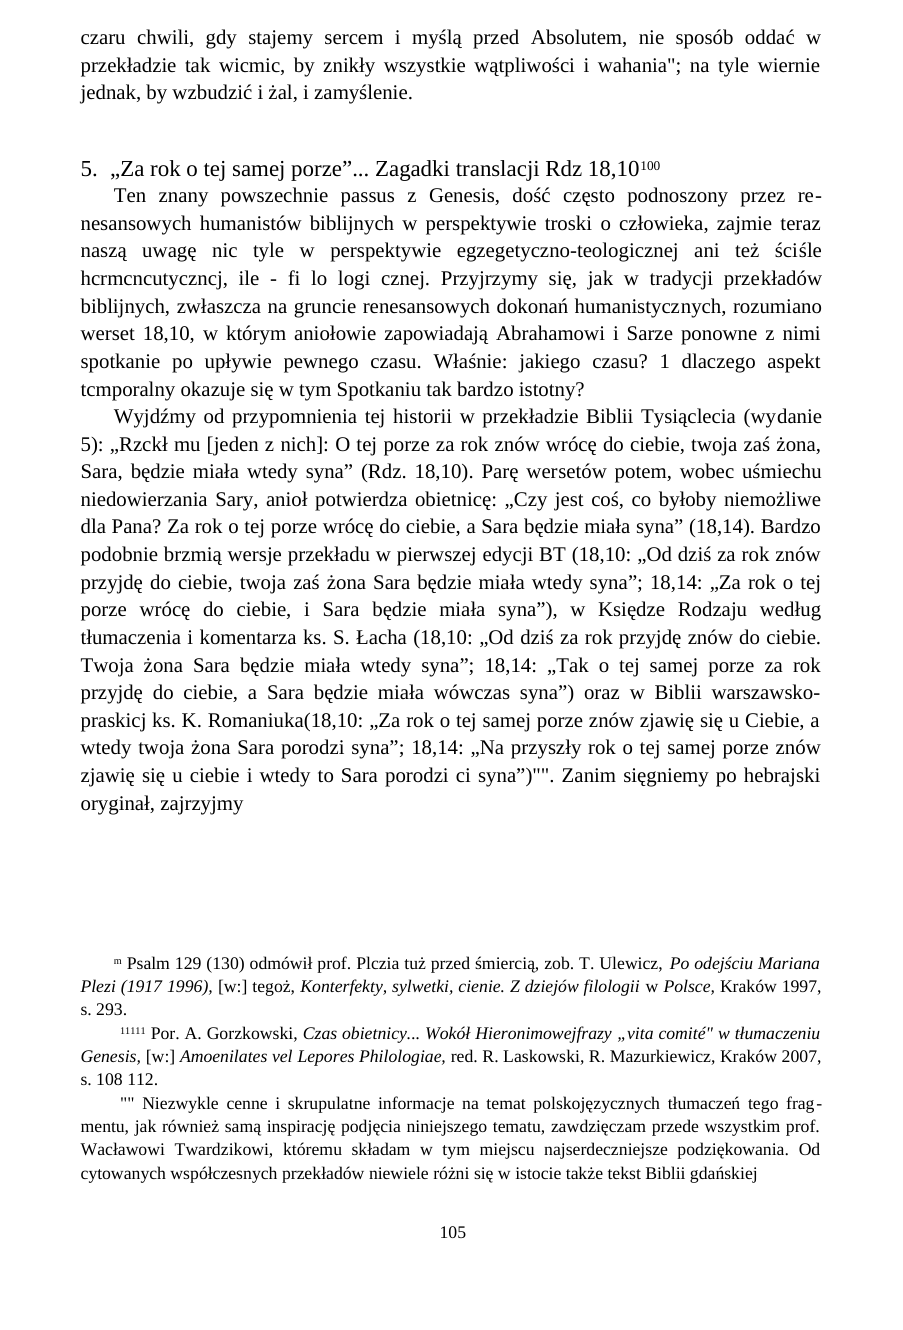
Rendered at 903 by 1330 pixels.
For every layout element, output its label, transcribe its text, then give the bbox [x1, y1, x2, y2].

text Wyjdźmy od przypomnienia tej historii w przekładzie Biblii Tysiąclecia (wy­danie 5): „Rzckł mu [jeden z nich]: O tej porze za rok znów wrócę do ciebie, twoja zaś żona, Sara, będzie miała wtedy syna” (Rdz. 18,10). Parę wer­setów potem, wobec uśmiechu niedowierzania Sary, anioł potwierdza obietnicę: „Czy jest coś, co byłoby niemożliwe dla Pana? Za rok o tej porze wrócę do ciebie, a Sara będzie miała syna” (18,14). Bardzo podobnie brzmią wersje przekładu w pierwszej edycji BT (18,10: „Od dziś za rok znów przyjdę do ciebie, twoja zaś żona Sara będzie miała wtedy syna”; 18,14: „Za rok o tej porze wrócę do ciebie, i Sara będzie miała syna”), w Księdze Rodzaju według tłumaczenia i komentarza ks. S. Łacha (18,10: „Od dziś za rok przyjdę znów do ciebie. Twoja żona Sara będzie miała wtedy syna”; 18,14: „Tak o tej samej porze za rok przyjdę do ciebie, a Sara będzie miała wówczas syna”) oraz w Biblii warszawsko-praskicj ks. K. Romaniuka(18,10: „Za rok o tej samej porze znów zjawię się u Ciebie, a wtedy twoja żona Sara porodzi syna”; 18,14: „Na przyszły rok o tej samej porze znów zjawię się u ciebie i wtedy to Sara porodzi ci syna”)"". Zanim sięgniemy po hebrajski oryginał, zajrzyjmy [80, 404, 822, 814]
text czaru chwili, gdy stajemy sercem i myślą przed Absolutem, nie sposób oddać w przekładzie tak wicmic, by znikły wszystkie wątpliwości i wahania"; na tyle wiernie jednak, by wzbudzić i żal, i zamyślenie. [80, 25, 822, 104]
text m Psalm 129 (130) odmówił prof. Plczia tuż przed śmiercią, zob. T. Ulewicz, Po odejściu Mariana Plezi (1917 1996), [w:] tegoż, Konterfekty, sylwetki, cienie. Z dziejów filologii w Polsce, Kraków 1997, s. 293. [80, 953, 822, 1019]
text 11111 Por. A. Gorzkowski, Czas obietnicy... Wokół Hieronimowejfrazy „vita comité" w tłuma­czeniu Genesis, [w:] Amoenilates vel Lepores Philologiae, red. R. Laskowski, R. Mazurkiewicz, Kraków 2007, s. 108 112. [80, 1023, 822, 1089]
text Ten znany powszechnie passus z Genesis, dość często podnoszony przez re­nesansowych humanistów biblijnych w perspektywie troski o człowieka, zajmie teraz naszą uwagę nic tyle w perspektywie egzegetyczno-teologicznej ani też ści­śle hcrmcncutyczncj, ile - fi lo logi cznej. Przyjrzymy się, jak w tradycji prze­kładów biblijnych, zwłaszcza na gruncie renesansowych dokonań humanistycz­nych, rozumiano werset 18,10, w którym aniołowie zapowiadają Abrahamowi i Sarze ponowne z nimi spotkanie po upływie pewnego czasu. Właśnie: jakiego czasu? 1 dlaczego aspekt tcmporalny okazuje się w tym Spotkaniu tak bardzo istotny? [80, 183, 822, 401]
subtitle 5. „Za rok o tej samej porze”... Zagadki translacji Rdz 18,10100 [80, 155, 822, 181]
text 105 [439, 1222, 470, 1242]
text "" Niezwykle cenne i skrupulatne informacje na temat polskojęzycznych tłumaczeń tego frag­mentu, jak również samą inspirację podjęcia niniejszego tematu, zawdzięczam przede wszystkim prof. Wacławowi Twardzikowi, któremu składam w tym miejscu najserdeczniejsze podziękowania. Od cytowanych współczesnych przekładów niewiele różni się w istocie także tekst Biblii gdańskiej [80, 1093, 822, 1183]
